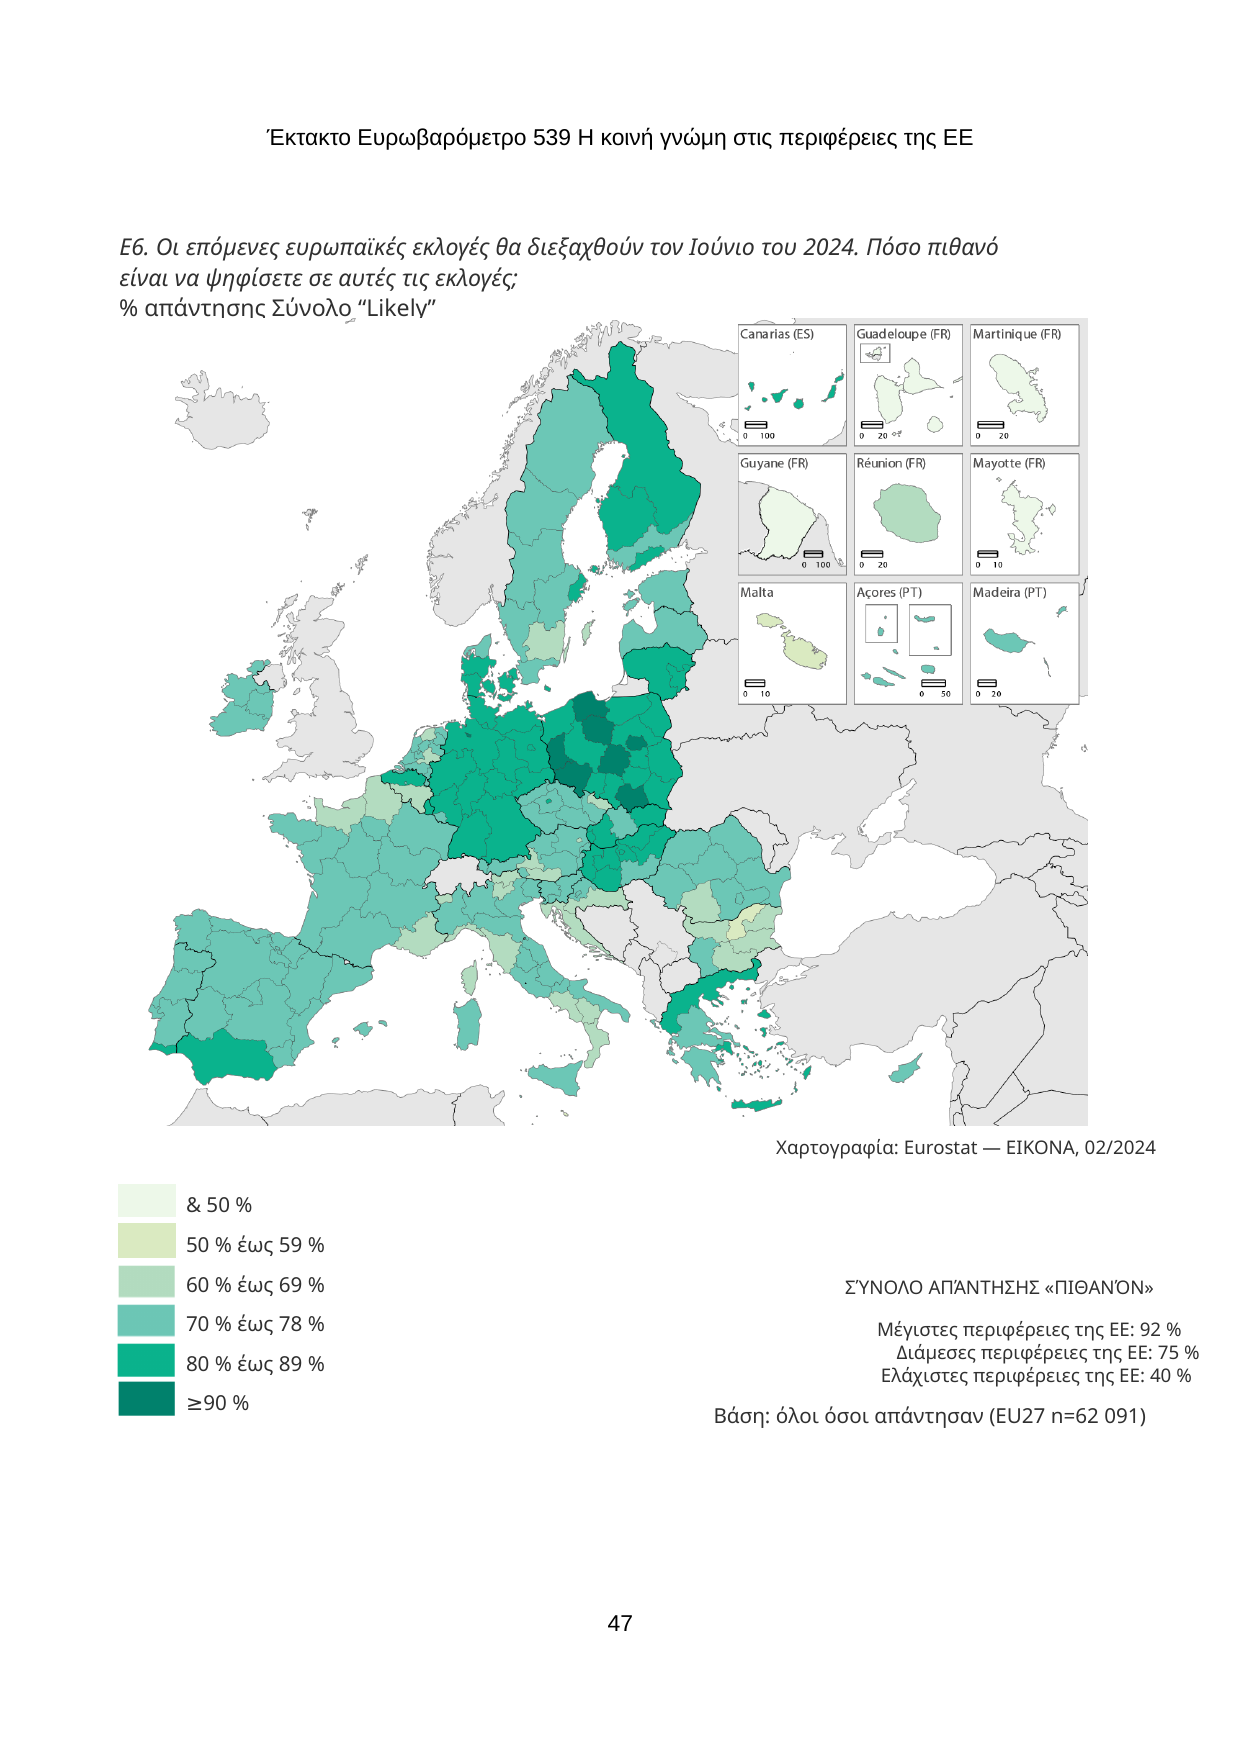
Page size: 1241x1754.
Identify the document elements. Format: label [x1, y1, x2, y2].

picture [135, 317, 1088, 1126]
picture [118, 1184, 176, 1217]
picture [118, 1305, 174, 1337]
picture [118, 1344, 174, 1376]
picture [119, 1266, 174, 1298]
picture [118, 1223, 176, 1258]
picture [119, 1382, 174, 1415]
